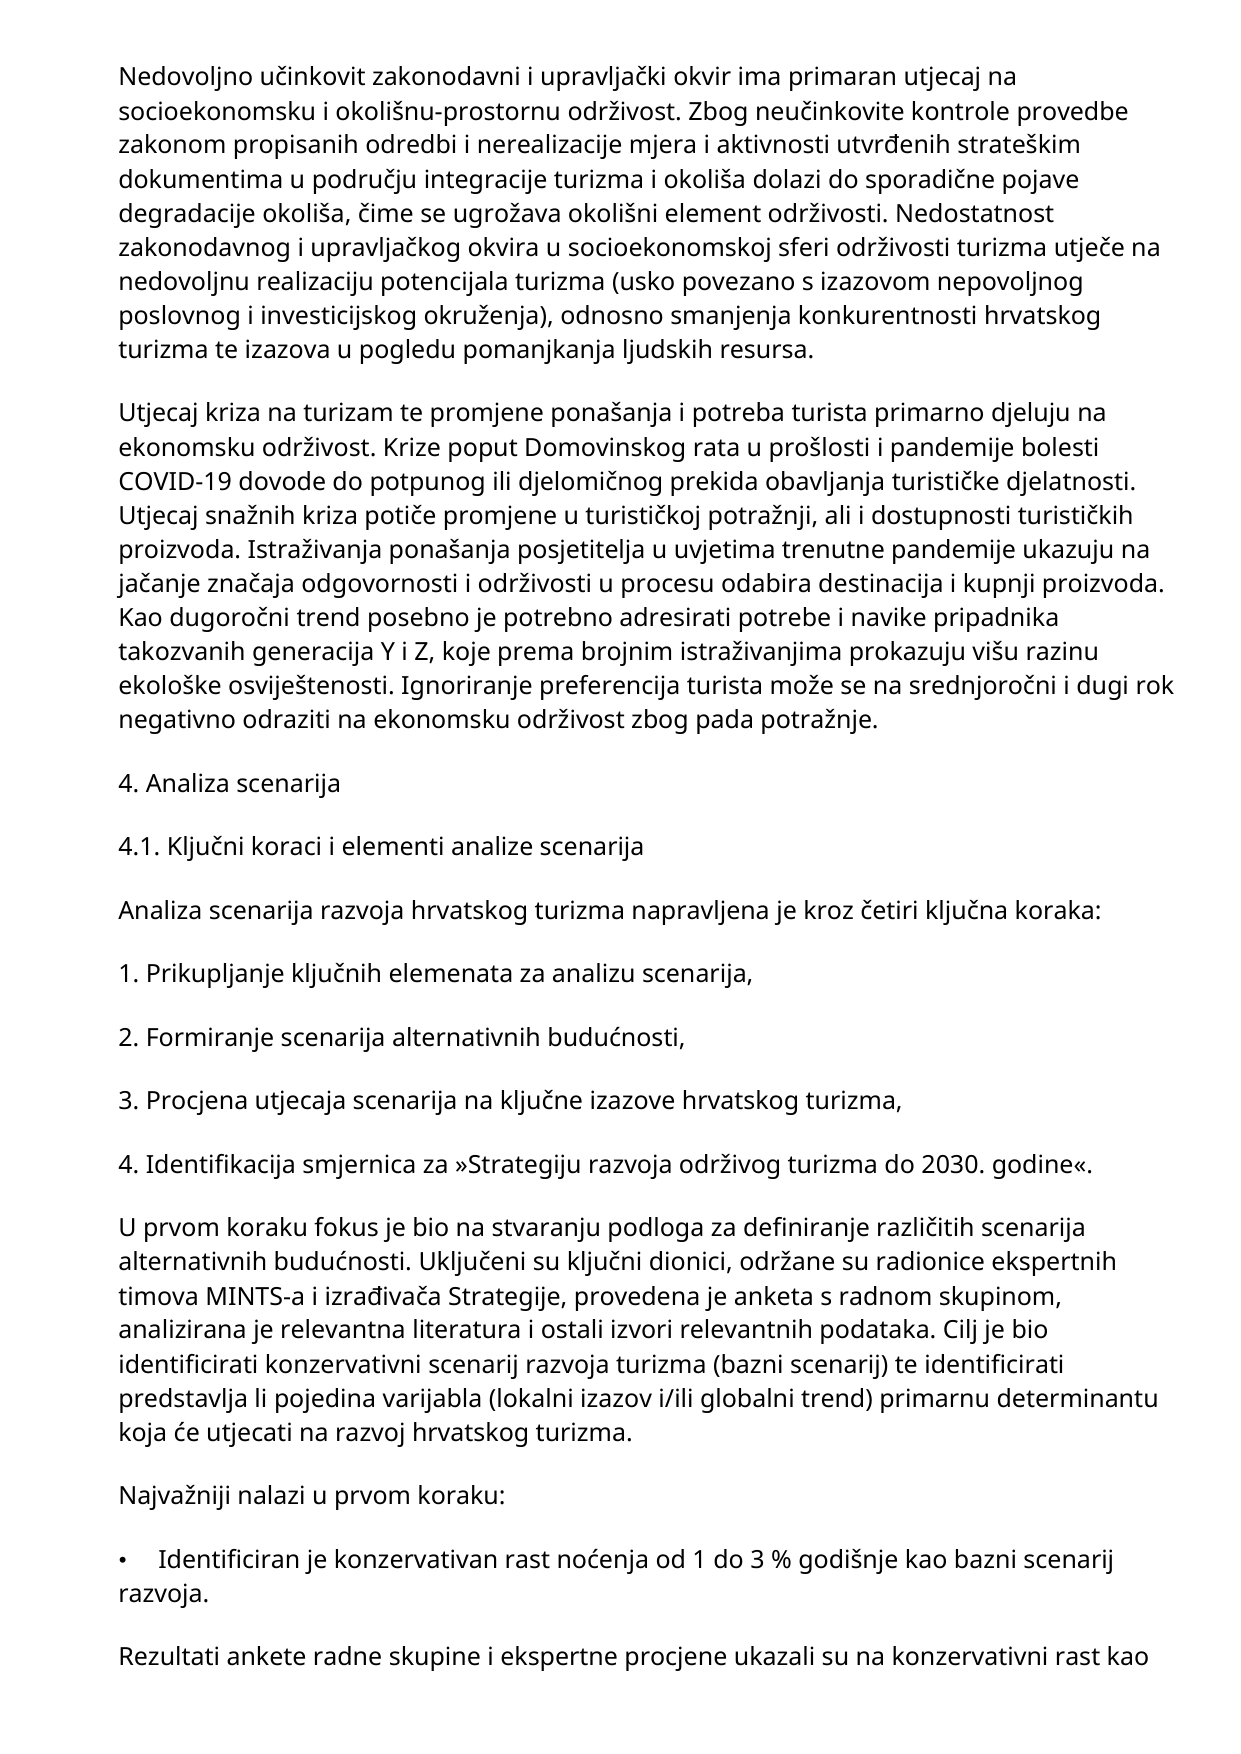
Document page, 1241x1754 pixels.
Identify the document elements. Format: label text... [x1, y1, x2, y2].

text 4. Analiza scenarija [118, 765, 1181, 799]
text 3. Procjena utjecaja scenarija na ključne izazove hrvatskog turizma, [118, 1083, 1181, 1117]
text U prvom koraku fokus je bio na stvaranju podloga za definiranje različitih scenarija alternativnih budućnosti. Uključeni su ključni dionici, održane su radionice ekspertnih timova MINTS-a i izrađivača Strategije, provedena je anketa s radnom skupinom, analizirana je relevantna literatura i ostali izvori relevantnih podataka. Cilj je bio identificirati konzervativni scenarij razvoja turizma (bazni scenarij) te identificirati predstavlja li pojedina varijabla (lokalni izazov i/ili globalni trend) primarnu determinantu koja će utjecati na razvoj hrvatskog turizma. [118, 1210, 1181, 1448]
text 2. Formiranje scenarija alternativnih budućnosti, [118, 1019, 1181, 1053]
text 1. Prikupljanje ključnih elemenata za analizu scenarija, [118, 956, 1181, 990]
text Utjecaj kriza na turizam te promjene ponašanja i potreba turista primarno djeluju na ekonomsku održivost. Krize poput Domovinskog rata u prošlosti i pandemije bolesti COVID-19 dovode do potpunog ili djelomičnog prekida obavljanja turističke djelatnosti. Utjecaj snažnih kriza potiče promjene u turističkoj potražnji, ali i dostupnosti turističkih proizvoda. Istraživanja ponašanja posjetitelja u uvjetima trenutne pandemije ukazuju na jačanje značaja odgovornosti i održivosti u procesu odabira destinacija i kupnji proizvoda. Kao dugoročni trend posebno je potrebno adresirati potrebe i navike pripadnika takozvanih generacija Y i Z, koje prema brojnim istraživanjima prokazuju višu razinu ekološke osviještenosti. Ignoriranje preferencija turista može se na srednjoročni i dugi rok negativno odraziti na ekonomsku održivost zbog pada potražnje. [118, 395, 1181, 736]
text 4. Identifikacija smjernica za »Strategiju razvoja održivog turizma do 2030. godine«. [118, 1146, 1181, 1181]
text 4.1. Ključni koraci i elementi analize scenarija [118, 829, 1181, 863]
text Nedovoljno učinkovit zakonodavni i upravljački okvir ima primaran utjecaj na socioekonomsku i okolišnu-prostornu održivost. Zbog neučinkovite kontrole provedbe zakonom propisanih odredbi i nerealizacije mjera i aktivnosti utvrđenih strateškim dokumentima u području integracije turizma i okoliša dolazi do sporadične pojave degradacije okoliša, čime se ugrožava okolišni element održivosti. Nedostatnost zakonodavnog i upravljačkog okvira u socioekonomskoj sferi održivosti turizma utječe na nedovoljnu realizaciju potencijala turizma (usko povezano s izazovom nepovoljnog poslovnog i investicijskog okruženja), odnosno smanjenja konkurentnosti hrvatskog turizma te izazova u pogledu pomanjkanja ljudskih resursa. [118, 59, 1181, 366]
text Najvažniji nalazi u prvom koraku: [118, 1478, 1181, 1512]
text • Identificiran je konzervativan rast noćenja od 1 do 3 % godišnje kao bazni scenarij razvoja. [118, 1541, 1181, 1609]
text Analiza scenarija razvoja hrvatskog turizma napravljena je kroz četiri ključna koraka: [118, 892, 1181, 926]
text Rezultati ankete radne skupine i ekspertne procjene ukazali su na konzervativni rast kao [118, 1639, 1181, 1673]
